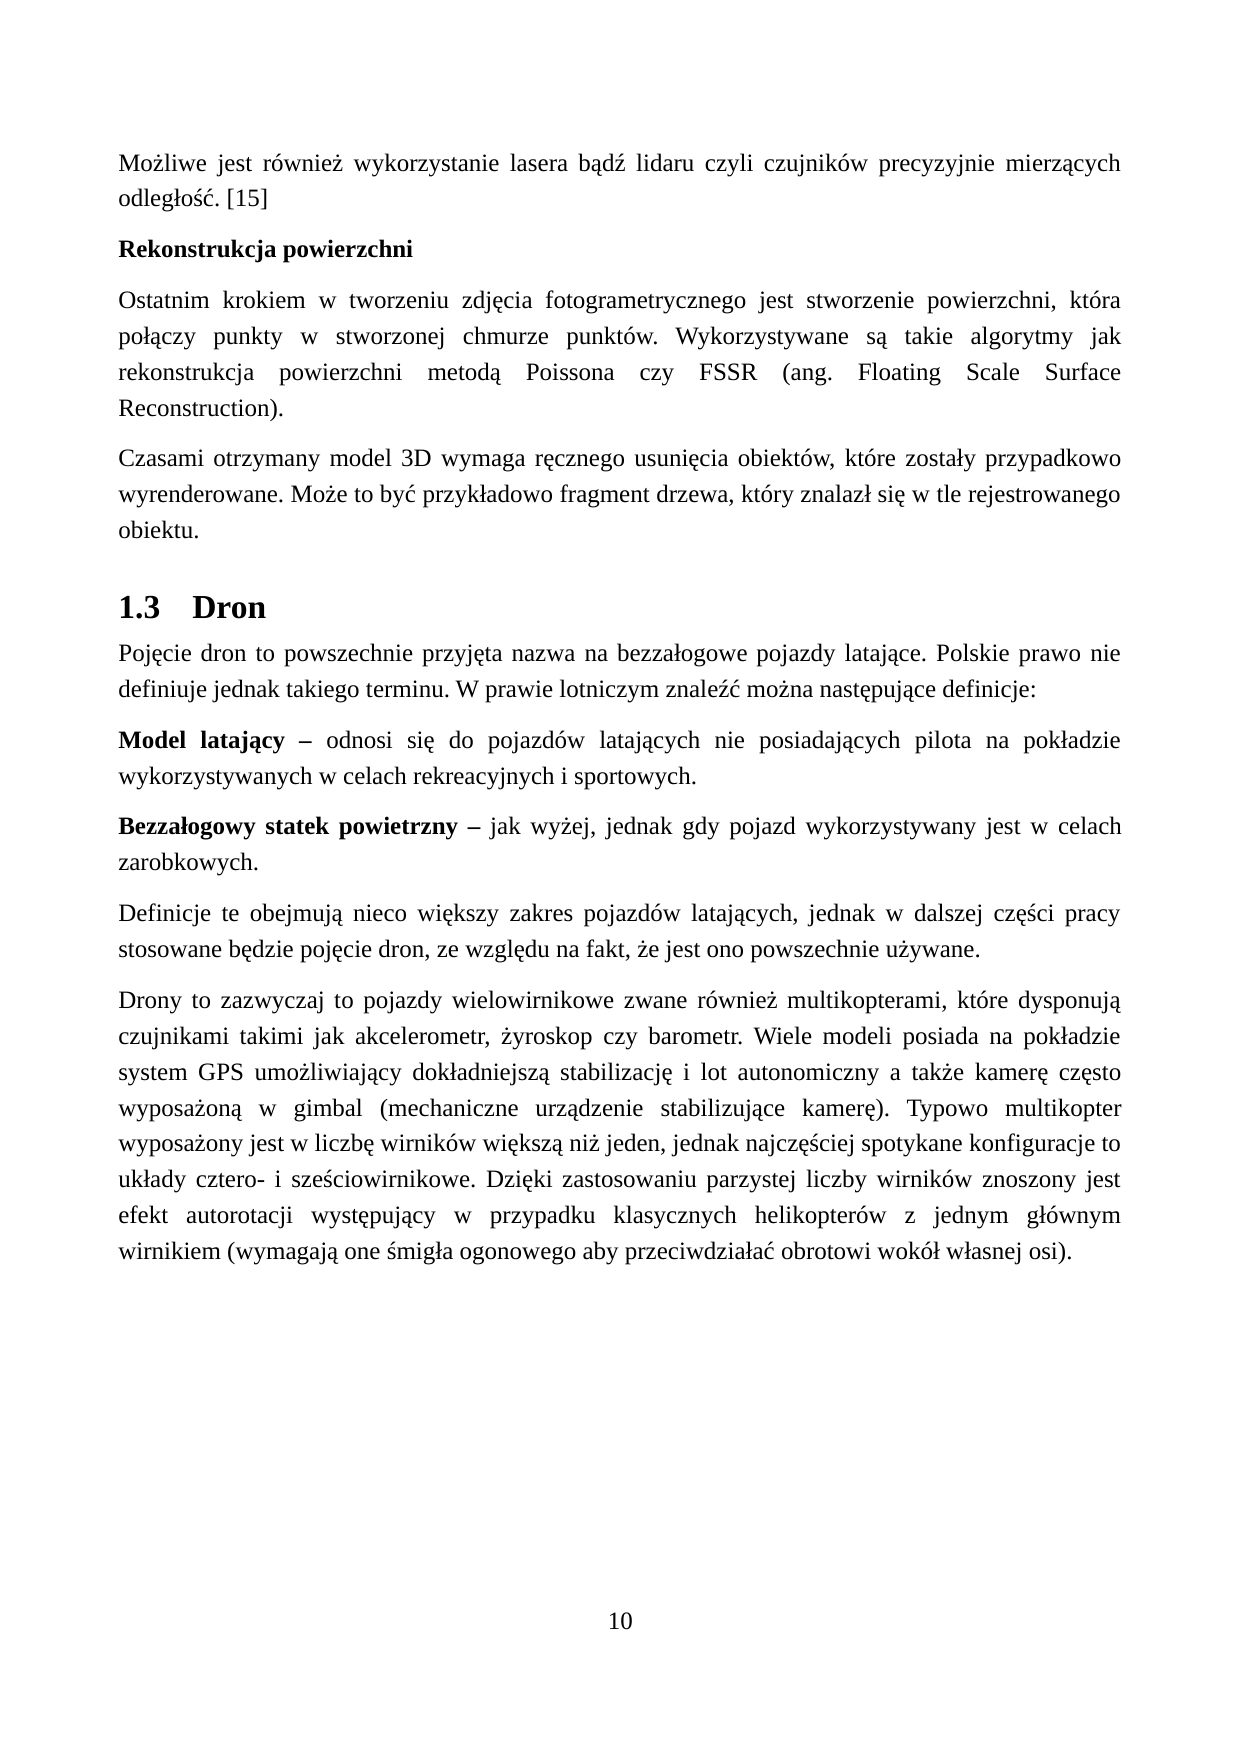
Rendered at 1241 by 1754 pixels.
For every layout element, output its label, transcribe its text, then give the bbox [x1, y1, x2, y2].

text Czasami otrzymany model 3D wymaga ręcznego usunięcia obiektów, które zostały przypadkowo wyrenderowane. Może to być przykładowo fragment drzewa, który znalazł się w tle rejestrowanego obiektu. [118, 443, 1122, 544]
text Bezzałogowy statek powietrzny – jak wyżej, jednak gdy pojazd wykorzystywany jest w celach zarobkowych. [118, 811, 1122, 876]
text Drony to zazwyczaj to pojazdy wielowirnikowe zwane również multikopterami, które dysponują czujnikami takimi jak akcelerometr, żyroskop czy barometr. Wiele modeli posiada na pokładzie system GPS umożliwiający dokładniejszą stabilizację i lot autonomiczny a także kamerę często wyposażoną w gimbal (mechaniczne urządzenie stabilizujące kamerę). Typowo multikopter wyposażony jest w liczbę wirników większą niż jeden, jednak najczęściej spotykane konfiguracje to układy cztero- i sześciowirnikowe. Dzięki zastosowaniu parzystej liczby wirników znoszony jest efekt autorotacji występujący w przypadku klasycznych helikopterów z jednym głównym wirnikiem (wymagają one śmigła ogonowego aby przeciwdziałać obrotowi wokół własnej osi). [118, 985, 1122, 1265]
text Możliwe jest również wykorzystanie lasera bądź lidaru czyli czujników precyzyjnie mierzących odległość. [15] [118, 148, 1122, 212]
text Pojęcie dron to powszechnie przyjęta nazwa na bezzałogowe pojazdy latające. Polskie prawo nie definiuje jednak takiego terminu. W prawie lotniczym znaleźć można następujące definicje: [118, 638, 1122, 703]
subtitle Dron [118, 587, 1122, 626]
text Definicje te obejmują nieco większy zakres pojazdów latających, jednak w dalszej części pracy stosowane będzie pojęcie dron, ze względu na fakt, że jest ono powszechnie używane. [118, 898, 1122, 963]
text Ostatnim krokiem w tworzeniu zdjęcia fotogrametrycznego jest stworzenie powierzchni, która połączy punkty w stworzonej chmurze punktów. Wykorzystywane są takie algorytmy jak rekonstrukcja powierzchni metodą Poissona czy FSSR (ang. Floating Scale Surface Reconstruction). [118, 285, 1122, 422]
text Rekonstrukcja powierzchni [118, 234, 1122, 263]
text Model latający – odnosi się do pojazdów latających nie posiadających pilota na pokładzie wykorzystywanych w celach rekreacyjnych i sportowych. [118, 725, 1122, 789]
